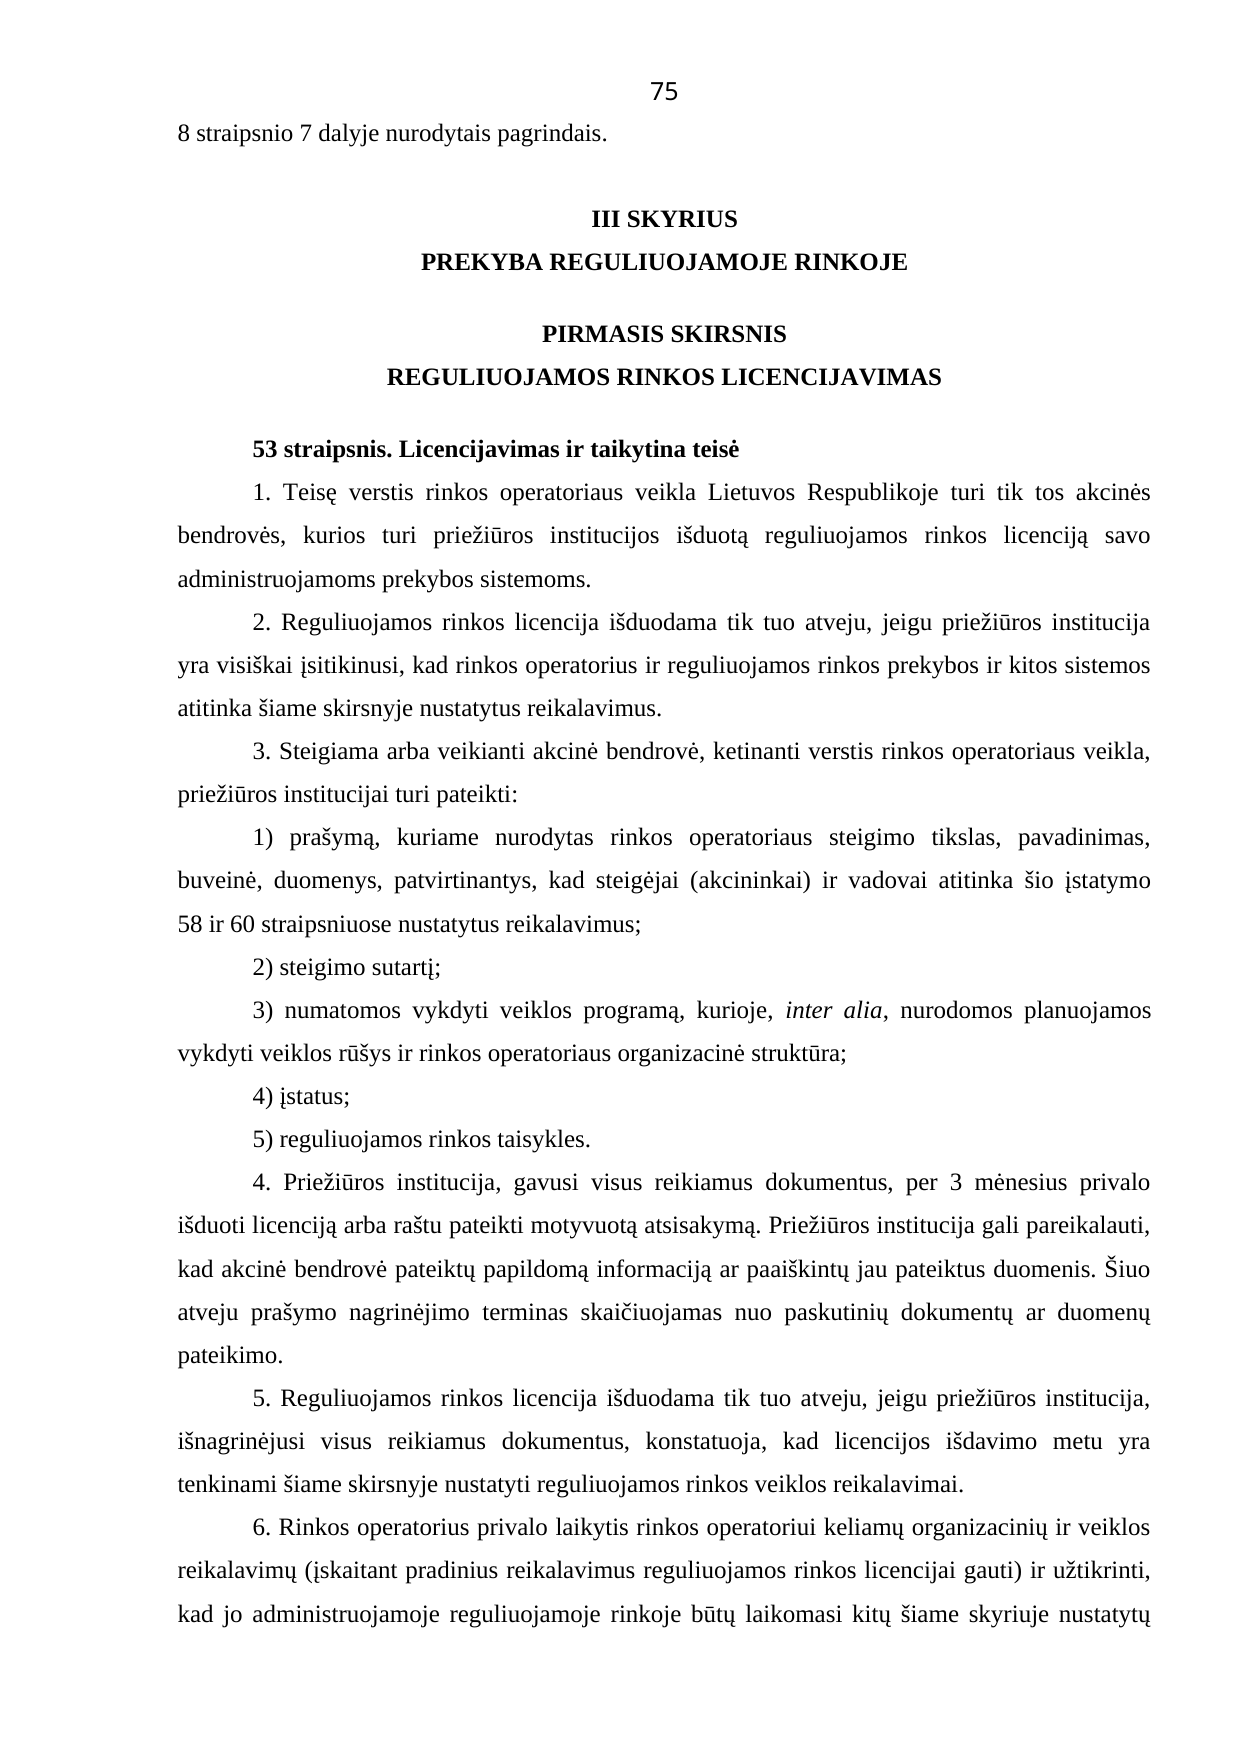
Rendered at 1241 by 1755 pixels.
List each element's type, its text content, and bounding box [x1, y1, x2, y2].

text 3) numatomos vykdyti veiklos programą, kurioje, inter alia, nurodomos planuojamos vykdyti veiklos rūšys ir rinkos operatoriaus organizacinė struktūra; [177, 995, 1152, 1067]
text III SKYRIUS [177, 204, 1152, 233]
text REGULIUOJAMOS RINKOS LICENCIJAVIMAS [177, 362, 1152, 391]
text 6. Rinkos operatorius privalo laikytis rinkos operatoriui keliamų organizacinių ir veiklos reikalavimų (įskaitant pradinius reikalavimus reguliuojamos rinkos licencijai gauti) ir užtikrinti, kad jo administruojamoje reguliuojamoje rinkoje būtų laikomasi kitų šiame skyriuje nustatytų [177, 1512, 1152, 1627]
text PIRMASIS SKIRSNIS [177, 319, 1152, 348]
text 8 straipsnio 7 dalyje nurodytais pagrindais. [177, 118, 1152, 147]
text 5) reguliuojamos rinkos taisykles. [177, 1124, 1152, 1153]
text 4. Priežiūros institucija, gavusi visus reikiamus dokumentus, per 3 mėnesius privalo išduoti licenciją arba raštu pateikti motyvuotą atsisakymą. Priežiūros institucija gali pareikalauti, kad akcinė bendrovė pateiktų papildomą informaciją ar paaiškintų jau pateiktus duomenis. Šiuo atveju prašymo nagrinėjimo terminas skaičiuojamas nuo paskutinių dokumentų ar duomenų pateikimo. [177, 1167, 1152, 1369]
text 4) įstatus; [177, 1081, 1152, 1110]
text PREKYBA REGULIUOJAMOJE RINKOJE [177, 247, 1152, 276]
text 3. Steigiama arba veikianti akcinė bendrovė, ketinanti verstis rinkos operatoriaus veikla, priežiūros institucijai turi pateikti: [177, 736, 1152, 808]
text 2. Reguliuojamos rinkos licencija išduodama tik tuo atveju, jeigu priežiūros institucija yra visiškai įsitikinusi, kad rinkos operatorius ir reguliuojamos rinkos prekybos ir kitos sistemos atitinka šiame skirsnyje nustatytus reikalavimus. [177, 607, 1152, 722]
text 5. Reguliuojamos rinkos licencija išduodama tik tuo atveju, jeigu priežiūros institucija, išnagrinėjusi visus reikiamus dokumentus, konstatuoja, kad licencijos išdavimo metu yra tenkinami šiame skirsnyje nustatyti reguliuojamos rinkos veiklos reikalavimai. [177, 1383, 1152, 1498]
text 1) prašymą, kuriame nurodytas rinkos operatoriaus steigimo tikslas, pavadinimas, buveinė, duomenys, patvirtinantys, kad steigėjai (akcininkai) ir vadovai atitinka šio įstatymo 58 ir 60 straipsniuose nustatytus reikalavimus; [177, 822, 1152, 937]
text 1. Teisę verstis rinkos operatoriaus veikla Lietuvos Respublikoje turi tik tos akcinės bendrovės, kurios turi priežiūros institucijos išduotą reguliuojamos rinkos licenciją savo administruojamoms prekybos sistemoms. [177, 477, 1152, 592]
text 2) steigimo sutartį; [177, 952, 1152, 981]
text 53 straipsnis. Licencijavimas ir taikytina teisė [177, 434, 1152, 463]
